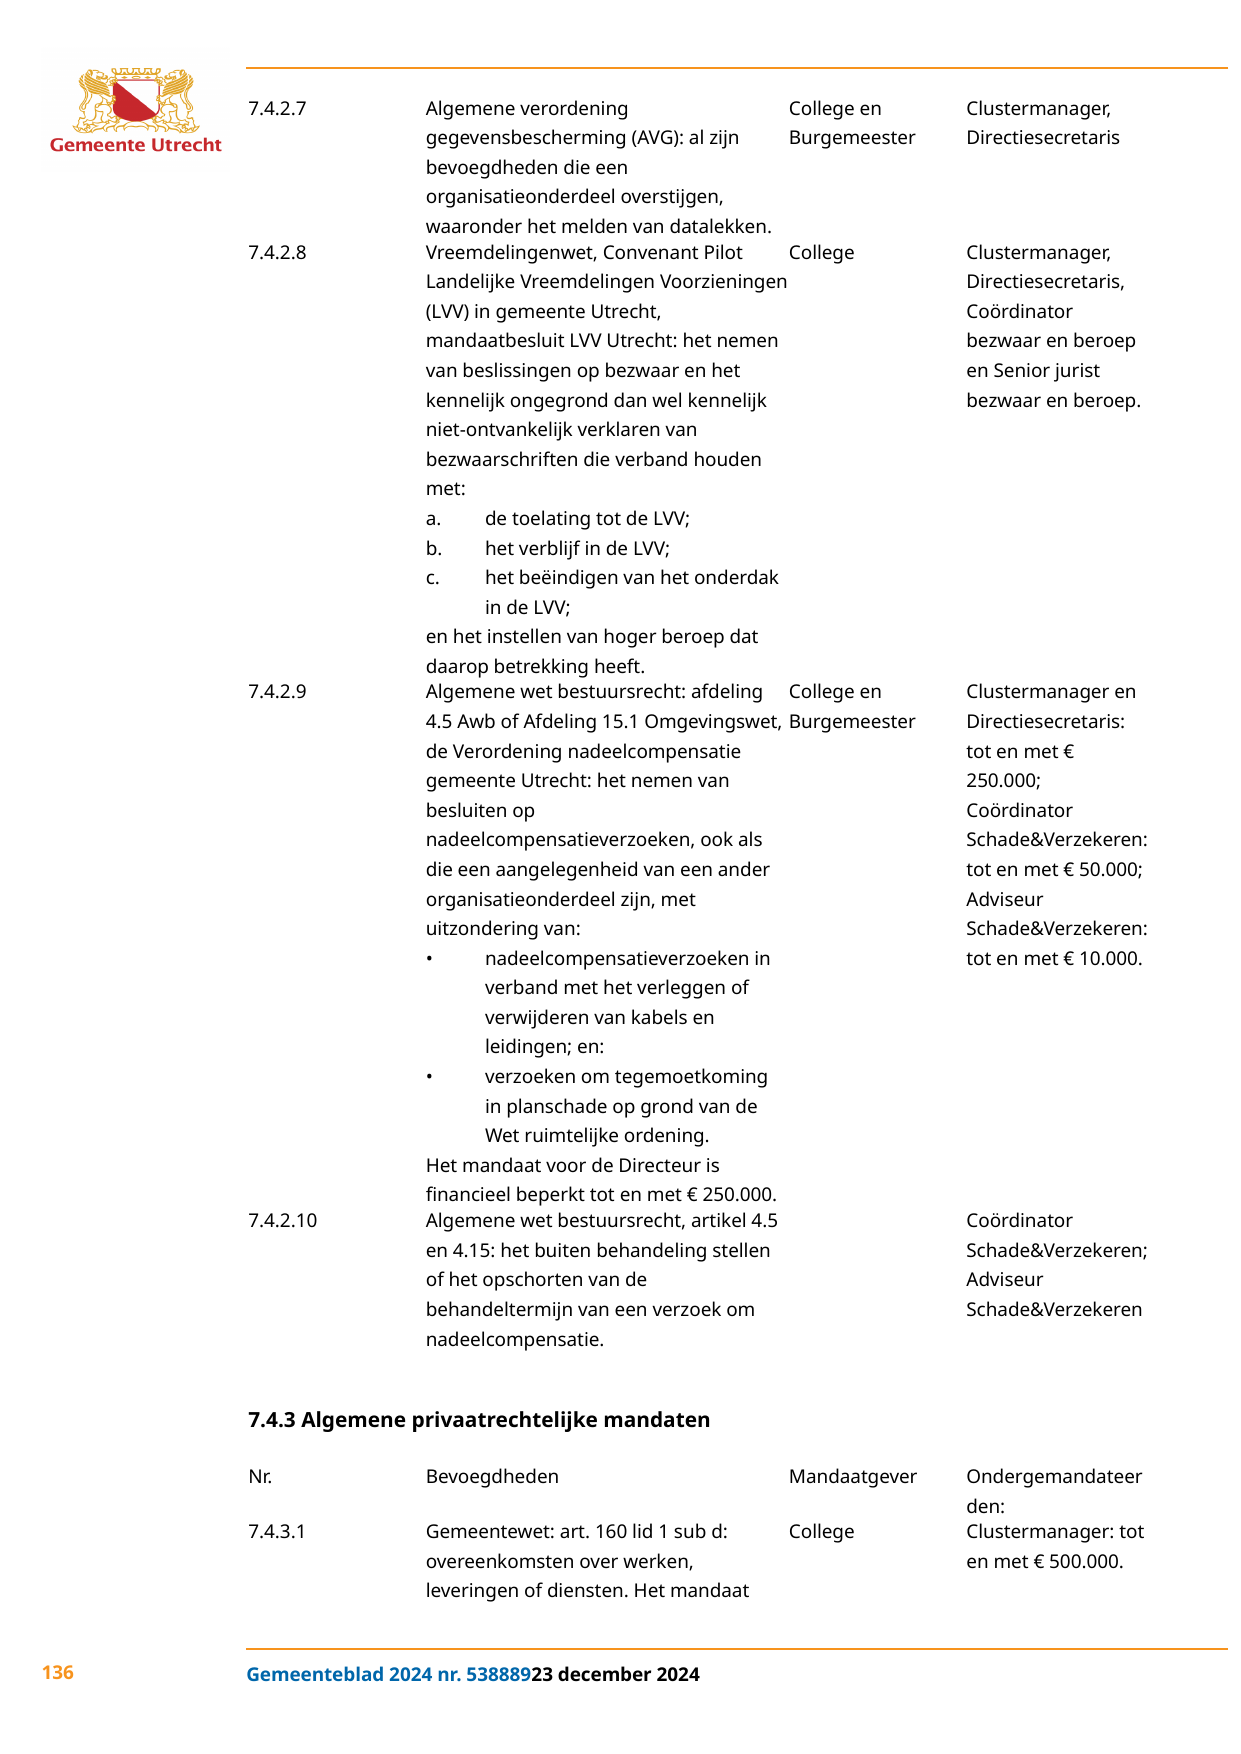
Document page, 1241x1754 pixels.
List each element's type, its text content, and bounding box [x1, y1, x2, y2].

table_cell College en Burgemeester [789, 95, 966, 239]
picture [41, 47, 231, 172]
table_cell 7.4.2.7 [248, 95, 426, 239]
table_cell Clustermanager: tot en met € 500.000. [966, 1519, 1152, 1603]
table_cell Clustermanager, Directiesecretaris [966, 95, 1152, 239]
table_cell 7.4.3.1 [248, 1519, 426, 1603]
table_cell Gemeentewet: art. 160 lid 1 sub d: overeenkomsten over werken, leveringen of diensten. Het mandaat [426, 1519, 789, 1603]
table_cell Clustermanager en Directiesecretaris: tot en met € 250.000; Coördinator Schade&Verzekeren: tot en met € 50.000; Adviseur Schade&Verzekeren: tot en met € 10.000. [966, 679, 1152, 1207]
table_cell College [789, 1519, 966, 1603]
text 7.4.3 Algemene privaatrechtelijke mandaten [248, 1405, 1152, 1433]
table_cell Vreemdelingenwet, Convenant Pilot Landelijke Vreemdelingen Voorzieningen (LVV) in gemeente Utrecht, mandaatbesluit LVV Utrecht: het nemen van beslissingen op bezwaar en het kennelijk ongegrond dan wel kennelijk niet-ontvankelijk verklaren van bezwaarschriften die verband houden met: de toelating tot de LVV; het verblijf in de LVV; het beëindigen van het onderdak in de LVV; en het instellen van hoger beroep dat daarop betrekking heeft. [426, 239, 789, 679]
table_cell 7.4.2.8 [248, 239, 426, 679]
table_header Mandaatgever [789, 1463, 966, 1518]
table_header Bevoegdheden [426, 1463, 789, 1518]
table_cell Algemene wet bestuursrecht, artikel 4.5 en 4.15: het buiten behandeling stellen of het opschorten van de behandeltermijn van een verzoek om nadeelcompensatie. [426, 1208, 789, 1351]
table_cell Clustermanager, Directiesecretaris, Coördinator bezwaar en beroep en Senior jurist bezwaar en beroep. [966, 239, 1152, 679]
table_header Ondergemandateerden: [966, 1463, 1152, 1518]
table_cell Algemene wet bestuursrecht: afdeling 4.5 Awb of Afdeling 15.1 Omgevingswet, de Verordening nadeelcompensatie gemeente Utrecht: het nemen van besluiten op nadeelcompensatieverzoeken, ook als die een aangelegenheid van een ander organisatieonderdeel zijn, met uitzondering van: nadeelcompensatieverzoeken in verband met het verleggen of verwijderen van kabels en leidingen; en: verzoeken om tegemoetkoming in planschade op grond van de Wet ruimtelijke ordening. Het mandaat voor de Directeur is financieel beperkt tot en met € 250.000. [426, 679, 789, 1207]
table_cell Coördinator Schade&Verzekeren; Adviseur Schade&Verzekeren [966, 1208, 1152, 1351]
table_cell [789, 1208, 966, 1351]
table_cell Algemene verordening gegevensbescherming (AVG): al zijn bevoegdheden die een organisatieonderdeel overstijgen, waaronder het melden van datalekken. [426, 95, 789, 239]
table_cell College en Burgemeester [789, 679, 966, 1207]
table_header Nr. [248, 1463, 426, 1518]
table_cell 7.4.2.10 [248, 1208, 426, 1351]
table_cell College [789, 239, 966, 679]
table_cell 7.4.2.9 [248, 679, 426, 1207]
